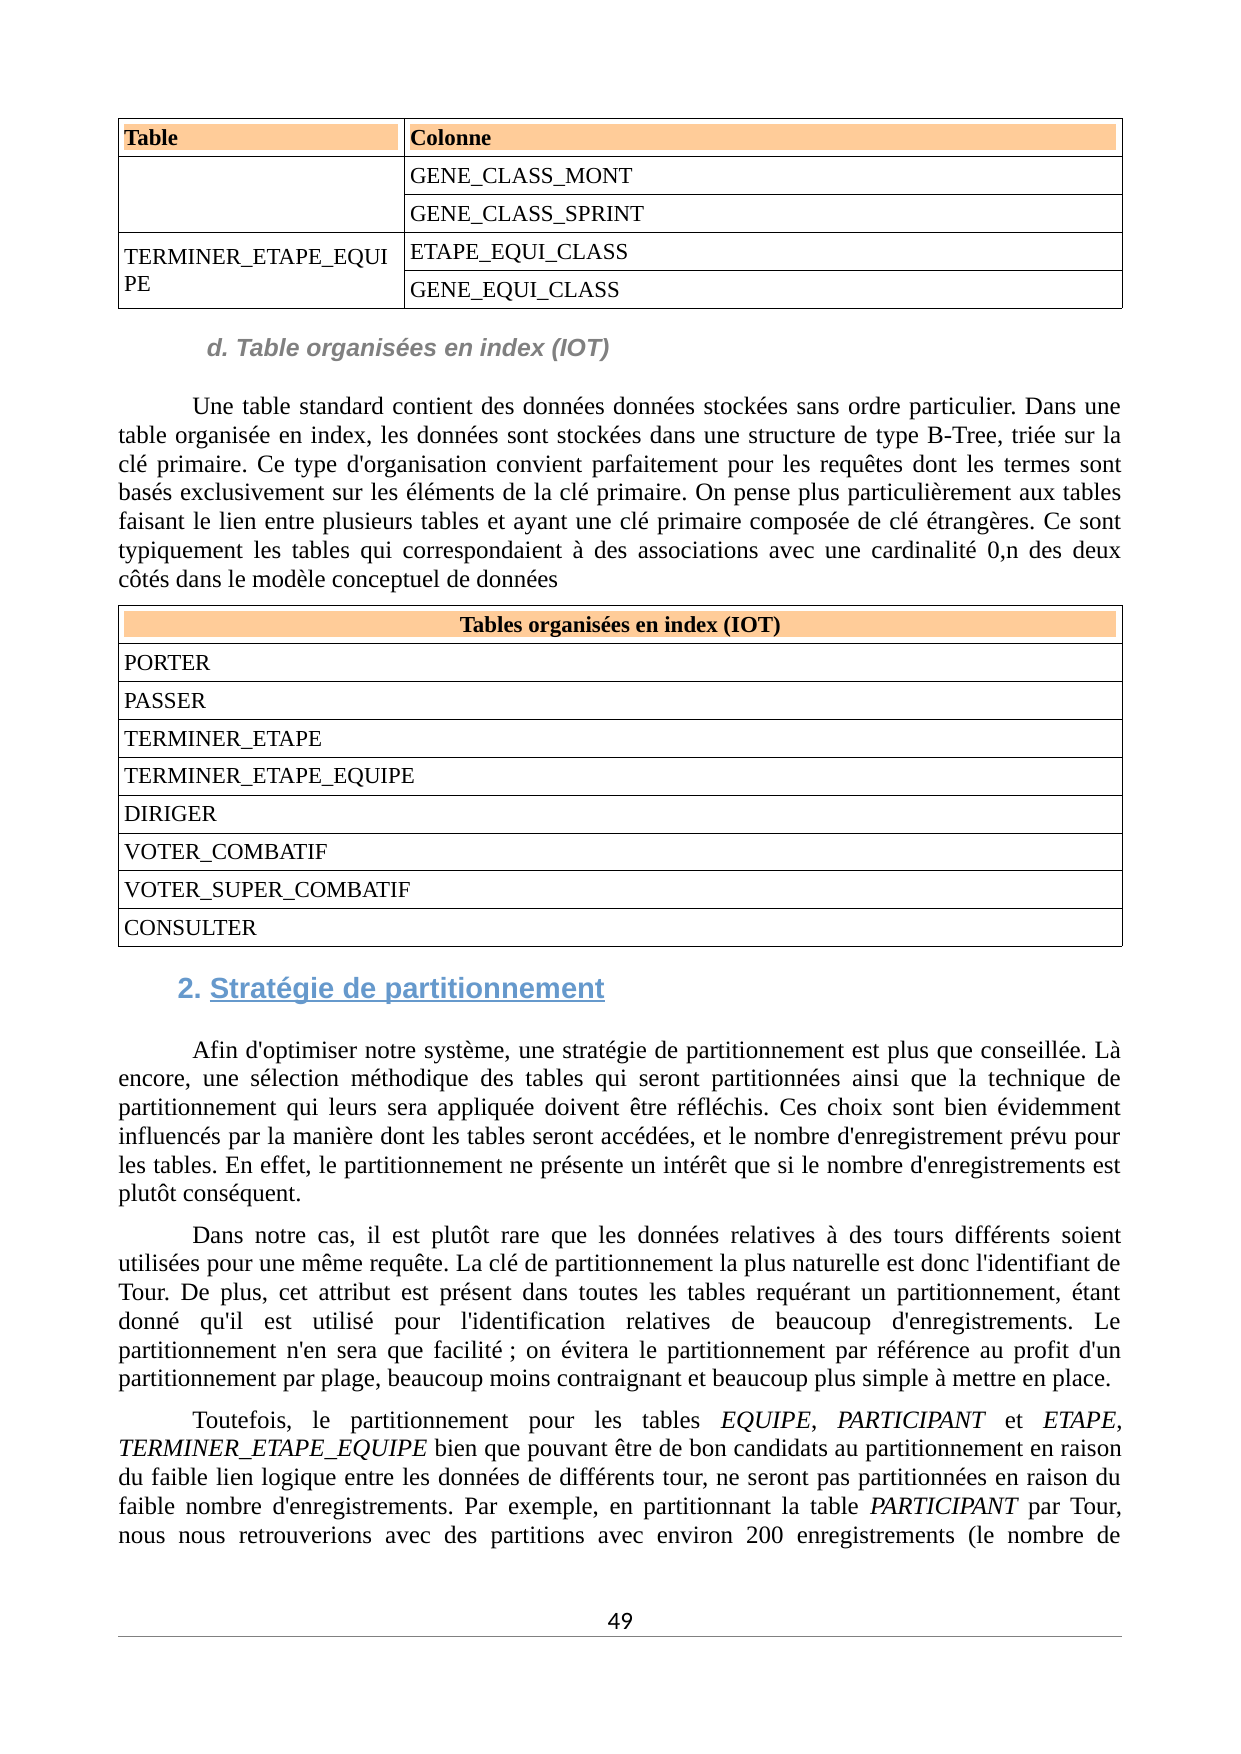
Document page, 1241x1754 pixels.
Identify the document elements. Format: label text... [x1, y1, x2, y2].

text Une table standard contient des données données stockées sans ordre particulier. Dans une table organisée en index, les données sont stockées dans une structure de type B-Tree, triée sur la clé primaire. Ce type d'organisation convient parfaitement pour les requêtes dont les termes sont basés exclusivement sur les éléments de la clé primaire. On pense plus particulièrement aux tables faisant le lien entre plusieurs tables et ayant une clé primaire composée de clé étrangères. Ce sont typiquement les tables qui correspondaient à des associations avec une cardinalité 0,n des deux côtés dans le modèle conceptuel de données [118, 391, 1122, 592]
table_cell GENE_CLASS_MONT [405, 157, 1122, 194]
text Dans notre cas, il est plutôt rare que les données relatives à des tours différents soient utilisées pour une même requête. La clé de partitionnement la plus naturelle est donc l'identifiant de Tour. De plus, cet attribut est présent dans toutes les tables requérant un partitionnement, étant donné qu'il est utilisé pour l'identification relatives de beaucoup d'enregistrements. Le partitionnement n'en sera que facilité ; on évitera le partitionnement par référence au profit d'un partitionnement par plage, beaucoup moins contraignant et beaucoup plus simple à mettre en place. [118, 1220, 1122, 1392]
table_cell GENE_CLASS_SPRINT [405, 195, 1122, 232]
table_cell TERMINER_ETAPE_EQUIPE [119, 233, 404, 308]
table_cell GENE_EQUI_CLASS [405, 271, 1122, 308]
table_cell VOTER_SUPER_COMBATIF [119, 871, 1122, 908]
text Toutefois, le partitionnement pour les tables EQUIPE, PARTICIPANT et ETAPE, TERMINER_ETAPE_EQUIPE bien que pouvant être de bon candidats au partitionnement en raison du faible lien logique entre les données de différents tour, ne seront pas partitionnées en raison du faible nombre d'enregistrements. Par exemple, en partitionnant la table PARTICIPANT par Tour, nous nous retrouverions avec des partitions avec environ 200 enregistrements (le nombre de [118, 1405, 1122, 1548]
table_header Table [119, 119, 404, 156]
table_cell TERMINER_ETAPE_EQUIPE [119, 758, 1122, 794]
table_cell DIRIGER [119, 796, 1122, 832]
table_cell PORTER [119, 644, 1122, 681]
table_cell PASSER [119, 682, 1122, 719]
table_cell ETAPE_EQUI_CLASS [405, 233, 1122, 270]
table_cell VOTER_COMBATIF [119, 834, 1122, 870]
table_header Tables organisées en index (IOT) [119, 606, 1122, 643]
table_cell CONSULTER [119, 909, 1122, 946]
table_cell TERMINER_ETAPE [119, 720, 1122, 757]
text Afin d'optimiser notre système, une stratégie de partitionnement est plus que conseillée. Là encore, une sélection méthodique des tables qui seront partitionnées ainsi que la technique de partitionnement qui leurs sera appliquée doivent être réfléchis. Ces choix sont bien évidemment influencés par la manière dont les tables seront accédées, et le nombre d'enregistrement prévu pour les tables. En effet, le partitionnement ne présente un intérêt que si le nombre d'enregistrements est plutôt conséquent. [118, 1035, 1122, 1207]
subtitle Stratégie de partitionnement [177, 971, 1122, 1005]
subtitle Table organisées en index (IOT) [207, 333, 1122, 361]
table_cell [119, 157, 404, 232]
table_header Colonne [405, 119, 1122, 156]
